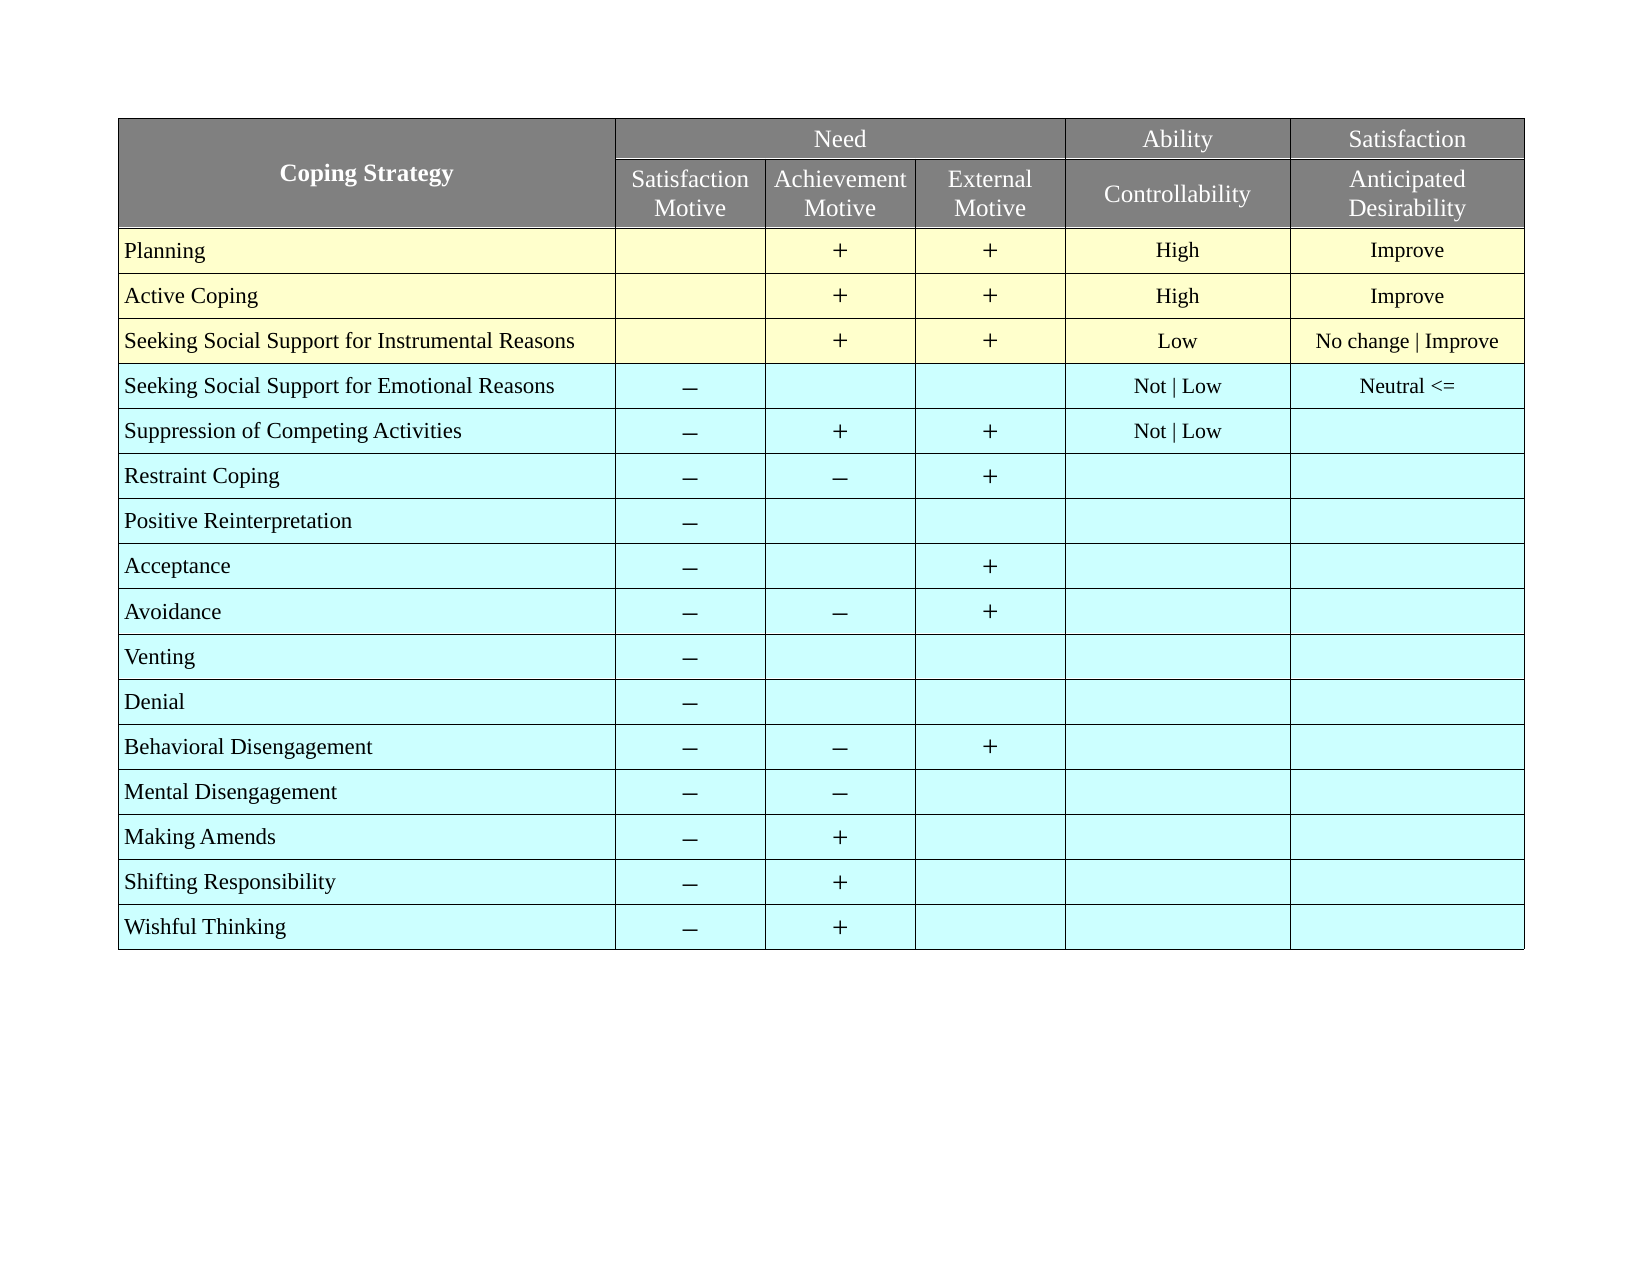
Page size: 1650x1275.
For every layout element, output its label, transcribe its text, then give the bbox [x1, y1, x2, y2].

table_header Satisfaction [1291, 119, 1524, 158]
table_cell Seeking Social Support for Emotional Reasons [119, 364, 615, 408]
table_cell Wishful Thinking [119, 905, 615, 949]
table_cell No change | Improve [1291, 319, 1524, 363]
table_cell – [766, 770, 915, 814]
table_cell – [616, 454, 765, 498]
table_cell + [916, 274, 1065, 318]
table_cell [1066, 725, 1290, 769]
table_cell [1291, 860, 1524, 904]
table_cell High [1066, 274, 1290, 318]
table_cell [616, 319, 765, 363]
table_cell [1066, 499, 1290, 543]
table_cell [916, 635, 1065, 678]
table_cell [766, 544, 915, 588]
table_cell – [616, 860, 765, 904]
table_cell External Motive [916, 160, 1065, 227]
table_cell [616, 274, 765, 318]
table_cell High [1066, 229, 1290, 273]
table_cell Positive Reinterpretation [119, 499, 615, 543]
table_header Need [616, 119, 1065, 158]
table_cell Shifting Responsibility [119, 860, 615, 904]
table_cell Active Coping [119, 274, 615, 318]
table_cell [766, 499, 915, 543]
table_cell + [766, 905, 915, 949]
table_cell Improve [1291, 274, 1524, 318]
table_cell – [616, 409, 765, 453]
table_cell [1066, 454, 1290, 498]
table_cell Improve [1291, 229, 1524, 273]
table_cell – [616, 680, 765, 724]
table_cell [766, 680, 915, 724]
table_cell [1066, 589, 1290, 633]
table_cell – [616, 544, 765, 588]
table_cell + [916, 229, 1065, 273]
table_cell [1066, 544, 1290, 588]
table_cell + [766, 815, 915, 859]
table_cell [916, 499, 1065, 543]
table_cell + [766, 319, 915, 363]
table_cell – [616, 499, 765, 543]
table_header Coping Strategy [119, 119, 615, 227]
table_cell [916, 860, 1065, 904]
table_cell + [916, 409, 1065, 453]
table_cell Seeking Social Support for Instrumental Reasons [119, 319, 615, 363]
table_cell Neutral <= [1291, 364, 1524, 408]
table_cell [766, 364, 915, 408]
table_cell + [916, 589, 1065, 633]
table_cell + [916, 725, 1065, 769]
table_cell [1291, 409, 1524, 453]
table_cell Not | Low [1066, 364, 1290, 408]
table_cell [1291, 454, 1524, 498]
table_cell [1291, 680, 1524, 724]
table_cell Achievement Motive [766, 160, 915, 227]
table_cell [1291, 905, 1524, 949]
table_cell Low [1066, 319, 1290, 363]
table_cell Controllability [1066, 160, 1290, 227]
table_cell [1291, 725, 1524, 769]
table_cell – [616, 815, 765, 859]
table_cell – [616, 635, 765, 678]
table_cell [1291, 815, 1524, 859]
table_cell Mental Disengagement [119, 770, 615, 814]
table_cell [1066, 680, 1290, 724]
table_cell [1066, 815, 1290, 859]
table_cell [1291, 635, 1524, 678]
table_cell [766, 635, 915, 678]
table_cell Anticipated Desirability [1291, 160, 1524, 227]
table_cell Restraint Coping [119, 454, 615, 498]
table_cell [916, 770, 1065, 814]
table_cell [616, 229, 765, 273]
table_cell + [916, 319, 1065, 363]
table_cell + [766, 860, 915, 904]
table_cell Acceptance [119, 544, 615, 588]
table_cell Venting [119, 635, 615, 678]
table_cell – [616, 725, 765, 769]
table_cell [1066, 860, 1290, 904]
table_cell Denial [119, 680, 615, 724]
table_cell + [766, 274, 915, 318]
table_cell – [766, 725, 915, 769]
table_cell [916, 815, 1065, 859]
table_cell [1291, 499, 1524, 543]
table_cell + [766, 229, 915, 273]
table_cell + [916, 544, 1065, 588]
table_cell [1291, 770, 1524, 814]
table_cell [916, 905, 1065, 949]
table_cell Behavioral Disengagement [119, 725, 615, 769]
table_cell Satisfaction Motive [616, 160, 765, 227]
table_cell [1291, 544, 1524, 588]
table_cell – [766, 454, 915, 498]
table_cell – [766, 589, 915, 633]
table_cell + [766, 409, 915, 453]
table_cell Suppression of Competing Activities [119, 409, 615, 453]
table_cell Making Amends [119, 815, 615, 859]
table_cell – [616, 905, 765, 949]
table_cell [1066, 905, 1290, 949]
table_cell [916, 680, 1065, 724]
table_cell [1291, 589, 1524, 633]
table_cell Avoidance [119, 589, 615, 633]
table_cell – [616, 589, 765, 633]
table_cell [916, 364, 1065, 408]
table_header Ability [1066, 119, 1290, 158]
table_cell – [616, 770, 765, 814]
table_cell – [616, 364, 765, 408]
table_cell + [916, 454, 1065, 498]
table_cell Not | Low [1066, 409, 1290, 453]
table_cell [1066, 635, 1290, 678]
table_cell Planning [119, 229, 615, 273]
table_cell [1066, 770, 1290, 814]
